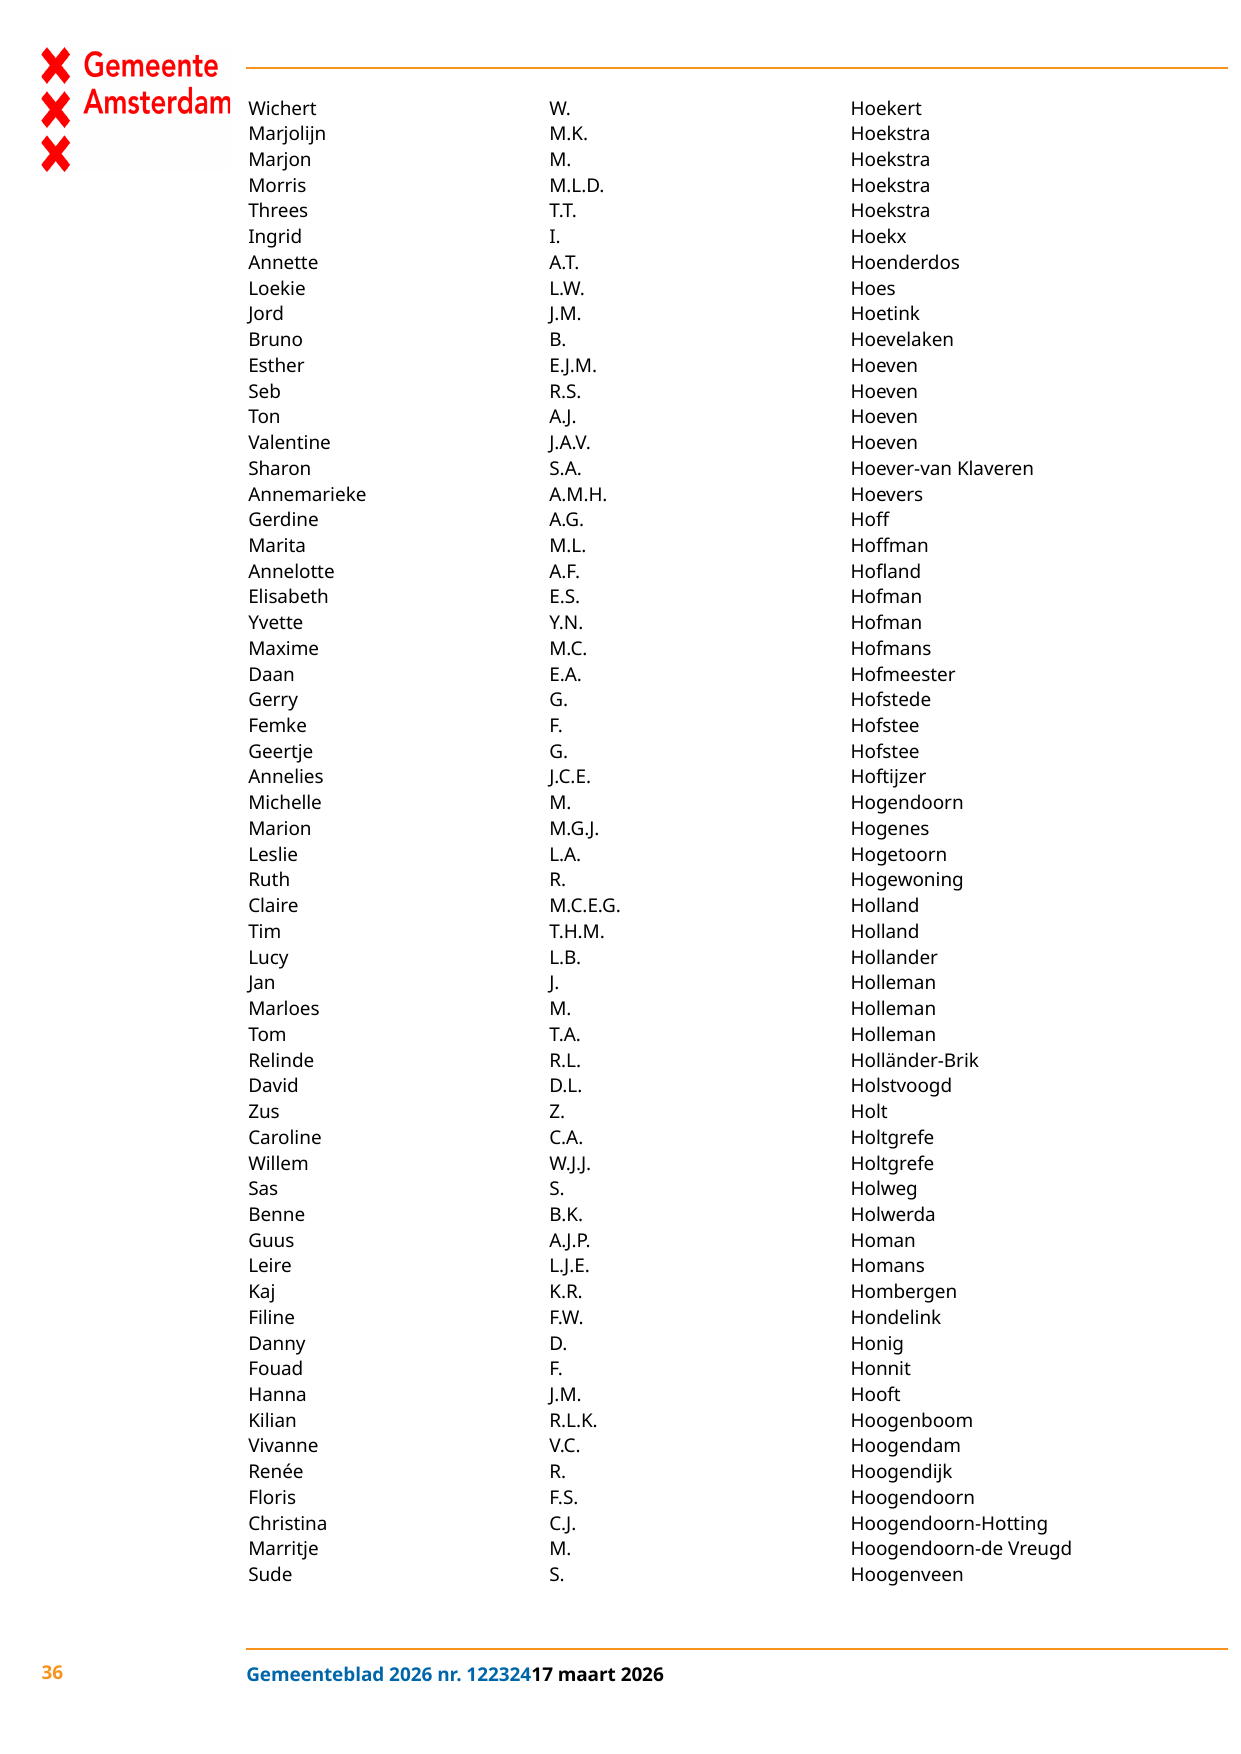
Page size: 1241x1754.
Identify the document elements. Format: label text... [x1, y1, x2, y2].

table_cell Hoes [850, 275, 1152, 301]
table_cell Hoeven [850, 429, 1152, 455]
table_cell Hoogendoorn [850, 1484, 1152, 1510]
table_cell Holwerda [850, 1201, 1152, 1227]
table_cell A.F. [549, 558, 850, 584]
table_cell Elisabeth [248, 584, 549, 609]
table_cell Leslie [248, 841, 549, 867]
table_cell Maxime [248, 635, 549, 661]
table_cell Hoekstra [850, 146, 1152, 172]
table_cell Hoeven [850, 352, 1152, 378]
table_cell Hofstede [850, 687, 1152, 712]
table_cell Tim [248, 918, 549, 944]
table_cell Hogetoorn [850, 841, 1152, 867]
table_cell L.A. [549, 841, 850, 867]
table_cell Christina [248, 1510, 549, 1536]
table_cell Holleman [850, 970, 1152, 995]
table_cell B.K. [549, 1201, 850, 1227]
table_cell K.R. [549, 1278, 850, 1304]
table_cell M. [549, 146, 850, 172]
table_cell Hoetink [850, 301, 1152, 326]
table_cell Vivanne [248, 1433, 549, 1458]
table_cell Hoogendijk [850, 1459, 1152, 1484]
table_cell Hogewoning [850, 867, 1152, 892]
table_cell A.T. [549, 249, 850, 275]
table_cell Holland [850, 893, 1152, 918]
table_cell V.C. [549, 1433, 850, 1458]
table_cell Floris [248, 1484, 549, 1510]
table_cell Hoenderdos [850, 249, 1152, 275]
table_cell A.J.P. [549, 1227, 850, 1253]
table_cell Leire [248, 1253, 549, 1278]
table_cell Holleman [850, 1021, 1152, 1047]
table_cell J.C.E. [549, 764, 850, 789]
table_cell Annette [248, 249, 549, 275]
table_cell Annelies [248, 764, 549, 789]
table_cell Danny [248, 1330, 549, 1356]
table_cell G. [549, 687, 850, 712]
table_cell Hofstee [850, 738, 1152, 764]
table_cell Hofmeester [850, 661, 1152, 687]
table_cell Morris [248, 172, 549, 198]
table_cell D.L. [549, 1073, 850, 1098]
table_cell Fouad [248, 1356, 549, 1381]
table_cell A.M.H. [549, 481, 850, 506]
table_cell M.L. [549, 532, 850, 558]
table_cell A.J. [549, 404, 850, 429]
table_cell S.A. [549, 455, 850, 481]
table_cell Hoffman [850, 532, 1152, 558]
table_cell Lucy [248, 944, 549, 969]
table_cell Sude [248, 1561, 549, 1587]
table_cell C.A. [549, 1124, 850, 1150]
table_cell Hoeven [850, 378, 1152, 403]
table_cell Jord [248, 301, 549, 326]
table_cell Annelotte [248, 558, 549, 584]
table_cell T.A. [549, 1021, 850, 1047]
table_cell Marion [248, 815, 549, 841]
table_cell Y.N. [549, 609, 850, 635]
table_cell L.W. [549, 275, 850, 301]
table_cell Kilian [248, 1407, 549, 1433]
table_cell Daan [248, 661, 549, 687]
table_cell Seb [248, 378, 549, 403]
table_cell M.C. [549, 635, 850, 661]
table_cell L.J.E. [549, 1253, 850, 1278]
table_cell F. [549, 712, 850, 738]
table_cell Threes [248, 198, 549, 223]
table_cell Holländer-Brik [850, 1047, 1152, 1072]
table_cell Hoff [850, 506, 1152, 532]
table_cell Hoevelaken [850, 326, 1152, 352]
table_cell M.C.E.G. [549, 893, 850, 918]
table_cell E.S. [549, 584, 850, 609]
table_cell M.K. [549, 121, 850, 146]
table_cell C.J. [549, 1510, 850, 1536]
table_cell J. [549, 970, 850, 995]
table_cell Holtgrefe [850, 1150, 1152, 1175]
table_cell Ingrid [248, 224, 549, 249]
table_cell Hoeven [850, 404, 1152, 429]
table_cell Hoogendoorn-de Vreugd [850, 1536, 1152, 1561]
table_cell J.M. [549, 301, 850, 326]
table_cell M.L.D. [549, 172, 850, 198]
table_cell Gerdine [248, 506, 549, 532]
table_cell F.S. [549, 1484, 850, 1510]
table_cell Hoekstra [850, 172, 1152, 198]
table_cell Hollander [850, 944, 1152, 969]
table_cell R. [549, 1459, 850, 1484]
table_cell Loekie [248, 275, 549, 301]
table_cell W. [549, 95, 850, 121]
table_cell Z. [549, 1098, 850, 1124]
table_cell Hoogenveen [850, 1561, 1152, 1587]
table_cell B. [549, 326, 850, 352]
table_cell Wichert [248, 95, 549, 121]
table_cell Marjon [248, 146, 549, 172]
table_cell Hoekstra [850, 198, 1152, 223]
table_cell Hooft [850, 1381, 1152, 1407]
table_cell L.B. [549, 944, 850, 969]
table_cell T.T. [549, 198, 850, 223]
table_cell Willem [248, 1150, 549, 1175]
table_cell Hoogendam [850, 1433, 1152, 1458]
table_cell Caroline [248, 1124, 549, 1150]
table_cell Hoevers [850, 481, 1152, 506]
table_cell Hofmans [850, 635, 1152, 661]
table_cell Holstvoogd [850, 1073, 1152, 1098]
table_cell Annemarieke [248, 481, 549, 506]
table_cell Hondelink [850, 1304, 1152, 1330]
table_cell Hoekstra [850, 121, 1152, 146]
table_cell Guus [248, 1227, 549, 1253]
table_cell Gerry [248, 687, 549, 712]
table_cell Hoever-van Klaveren [850, 455, 1152, 481]
table_cell G. [549, 738, 850, 764]
table_cell Kaj [248, 1278, 549, 1304]
table_cell W.J.J. [549, 1150, 850, 1175]
table_cell Jan [248, 970, 549, 995]
table_cell Holleman [850, 995, 1152, 1021]
table_cell F.W. [549, 1304, 850, 1330]
table_cell M. [549, 790, 850, 815]
table_cell Sas [248, 1175, 549, 1201]
table_cell Homan [850, 1227, 1152, 1253]
table_cell David [248, 1073, 549, 1098]
table_cell Filine [248, 1304, 549, 1330]
table_cell Honig [850, 1330, 1152, 1356]
table_cell M. [549, 1536, 850, 1561]
table_cell Bruno [248, 326, 549, 352]
table_cell R. [549, 867, 850, 892]
table_cell Yvette [248, 609, 549, 635]
table_cell Honnit [850, 1356, 1152, 1381]
table_cell Hofstee [850, 712, 1152, 738]
table_cell Marritje [248, 1536, 549, 1561]
table_cell Hofman [850, 609, 1152, 635]
table_cell Hogenes [850, 815, 1152, 841]
table_cell Femke [248, 712, 549, 738]
table_cell Hombergen [850, 1278, 1152, 1304]
table_cell Ruth [248, 867, 549, 892]
table_cell Benne [248, 1201, 549, 1227]
table_cell Hanna [248, 1381, 549, 1407]
picture [41, 47, 231, 172]
table_cell Renée [248, 1459, 549, 1484]
table_cell S. [549, 1561, 850, 1587]
table_cell T.H.M. [549, 918, 850, 944]
table_cell A.G. [549, 506, 850, 532]
table_cell Tom [248, 1021, 549, 1047]
table_cell Zus [248, 1098, 549, 1124]
table_cell Homans [850, 1253, 1152, 1278]
table_cell Holt [850, 1098, 1152, 1124]
table_cell Hoogendoorn-Hotting [850, 1510, 1152, 1536]
table_cell S. [549, 1175, 850, 1201]
table_cell M. [549, 995, 850, 1021]
table_cell Hoogenboom [850, 1407, 1152, 1433]
table_cell Hoftijzer [850, 764, 1152, 789]
table_cell Holtgrefe [850, 1124, 1152, 1150]
table_cell Marloes [248, 995, 549, 1021]
table_cell Hoekx [850, 224, 1152, 249]
table_cell D. [549, 1330, 850, 1356]
table_cell Valentine [248, 429, 549, 455]
table_cell Geertje [248, 738, 549, 764]
table_cell R.L. [549, 1047, 850, 1072]
table_cell Hogendoorn [850, 790, 1152, 815]
table_cell Relinde [248, 1047, 549, 1072]
table_cell Holweg [850, 1175, 1152, 1201]
table_cell Marita [248, 532, 549, 558]
table_cell Hoekert [850, 95, 1152, 121]
table_cell Sharon [248, 455, 549, 481]
table_cell Hofland [850, 558, 1152, 584]
table_cell E.J.M. [549, 352, 850, 378]
table_cell R.L.K. [549, 1407, 850, 1433]
table_cell Marjolijn [248, 121, 549, 146]
table_cell Michelle [248, 790, 549, 815]
table_cell I. [549, 224, 850, 249]
table_cell J.M. [549, 1381, 850, 1407]
table_cell E.A. [549, 661, 850, 687]
table_cell R.S. [549, 378, 850, 403]
table_cell F. [549, 1356, 850, 1381]
table_cell M.G.J. [549, 815, 850, 841]
table_cell Claire [248, 893, 549, 918]
table_cell Ton [248, 404, 549, 429]
table_cell J.A.V. [549, 429, 850, 455]
table_cell Holland [850, 918, 1152, 944]
table_cell Hofman [850, 584, 1152, 609]
table_cell Esther [248, 352, 549, 378]
